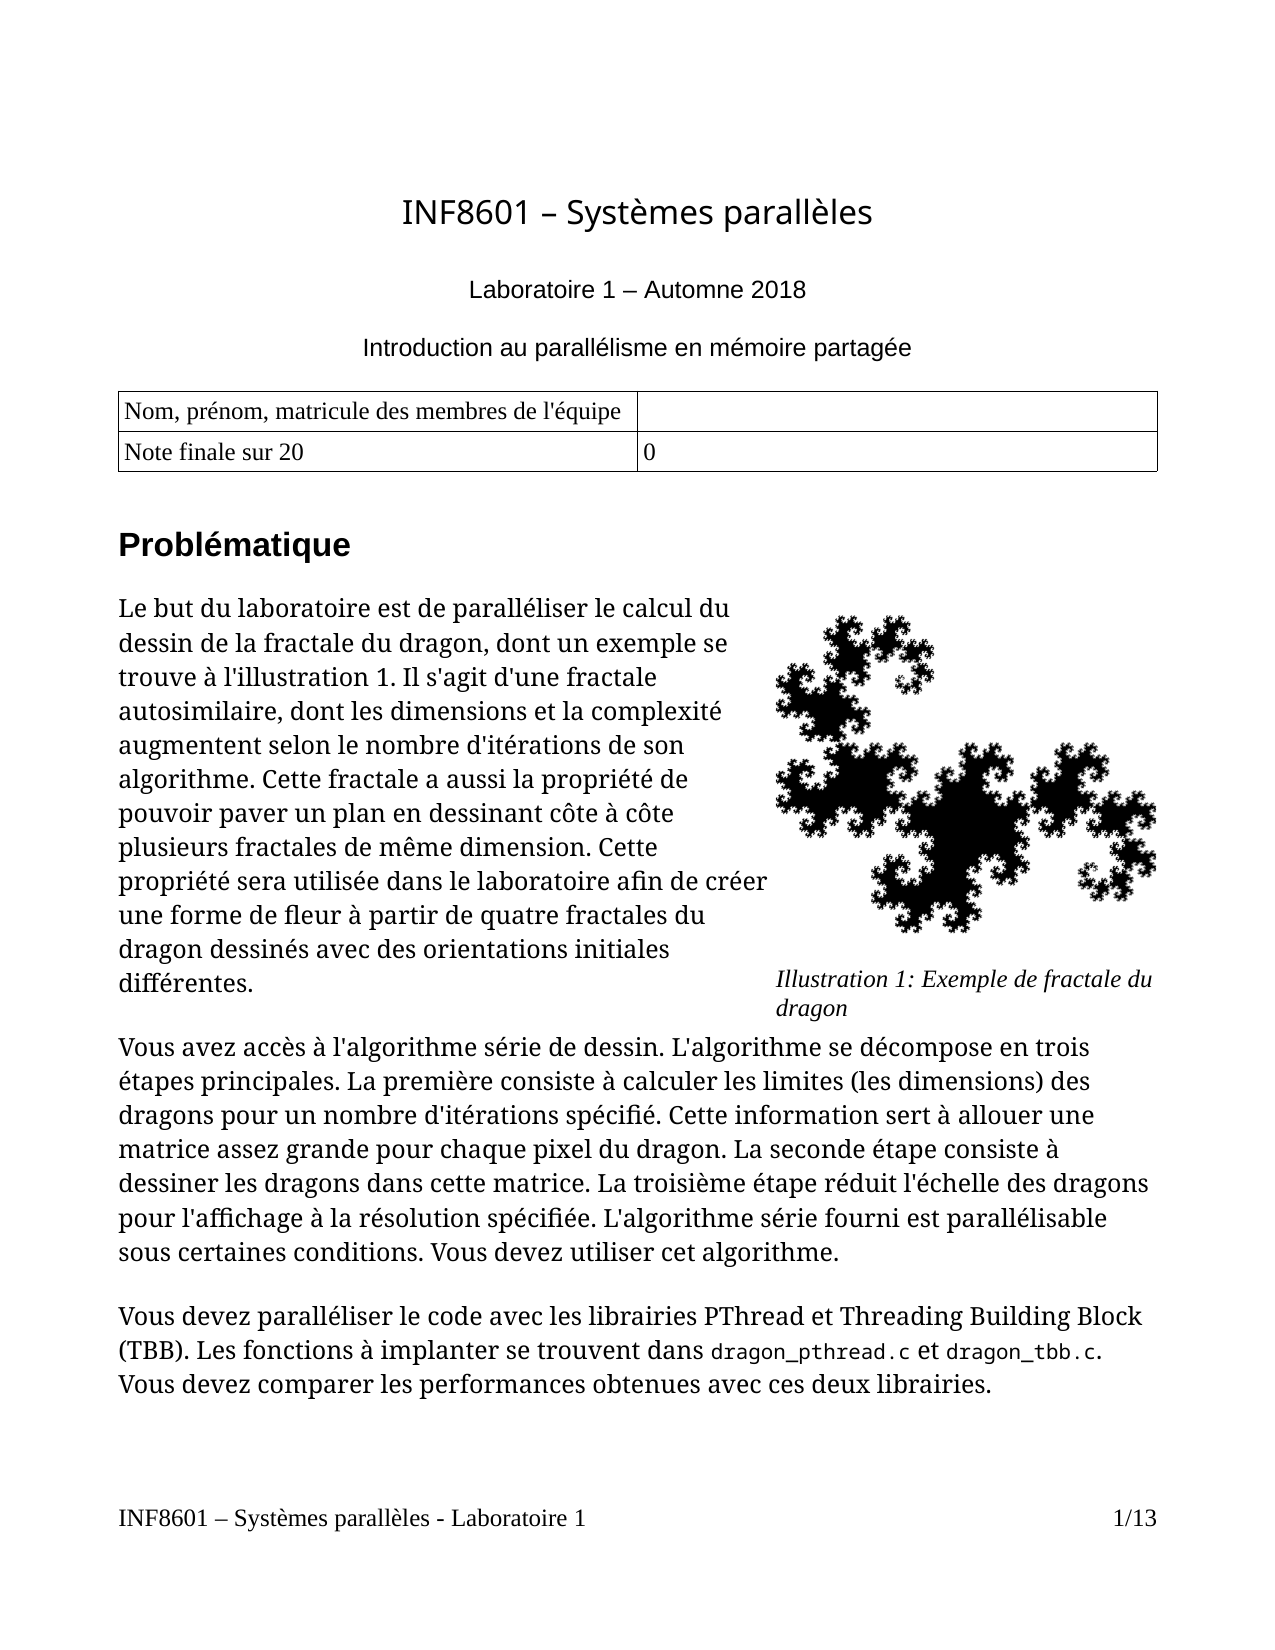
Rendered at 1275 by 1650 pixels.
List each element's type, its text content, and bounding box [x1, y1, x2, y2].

table_header [638, 392, 1157, 431]
text Vous avez accès à l'algorithme série de dessin. L'algorithme se décompose en trois étapes principales. La première consiste à calculer les limites (les dimensions) des dragons pour un nombre d'itérations spécifié. Cette information sert à allouer une matrice assez grande pour chaque pixel du dragon. La seconde étape consiste à dessiner les dragons dans cette matrice. La troisième étape réduit l'échelle des dragons pour l'affichage à la résolution spécifiée. L'algorithme série fourni est parallélisable sous certaines conditions. Vous devez utiliser cet algorithme. [118, 1030, 1157, 1268]
text Illustration 1: Exemple de fractale du dragon [776, 965, 1156, 1022]
table_cell Note finale sur 20 [119, 432, 637, 471]
text Introduction au parallélisme en mémoire partagée [118, 333, 1157, 362]
text Laboratoire 1 – Automne 2018 [118, 276, 1157, 304]
text Le but du laboratoire est de paralléliser le calcul du dessin de la fractale du dragon, dont un exemple se trouve à l'illustration 1. Il s'agit d'une fractale autosimilaire, dont les dimensions et la complexité augmentent selon le nombre d'itérations de son algorithme. Cette fractale a aussi la propriété de pouvoir paver un plan en dessinant côte à côte plusieurs fractales de même dimension. Cette propriété sera utilisée dans le laboratoire afin de créer une forme de fleur à partir de quatre fractales du dragon dessinés avec des orientations initiales différentes. [118, 591, 776, 1000]
table_header Nom, prénom, matricule des membres de l'équipe [119, 392, 637, 431]
picture [775, 583, 1157, 965]
text Vous devez paralléliser le code avec les librairies PThread et Threading Building Block (TBB). Les fonctions à implanter se trouvent dans dragon_pthread.c et dragon_tbb.c. Vous devez comparer les performances obtenues avec ces deux librairies. [118, 1298, 1157, 1401]
text INF8601 – Systèmes parallèles [118, 189, 1157, 234]
table_cell 0 [638, 432, 1157, 471]
subtitle Problématique [118, 525, 1157, 564]
